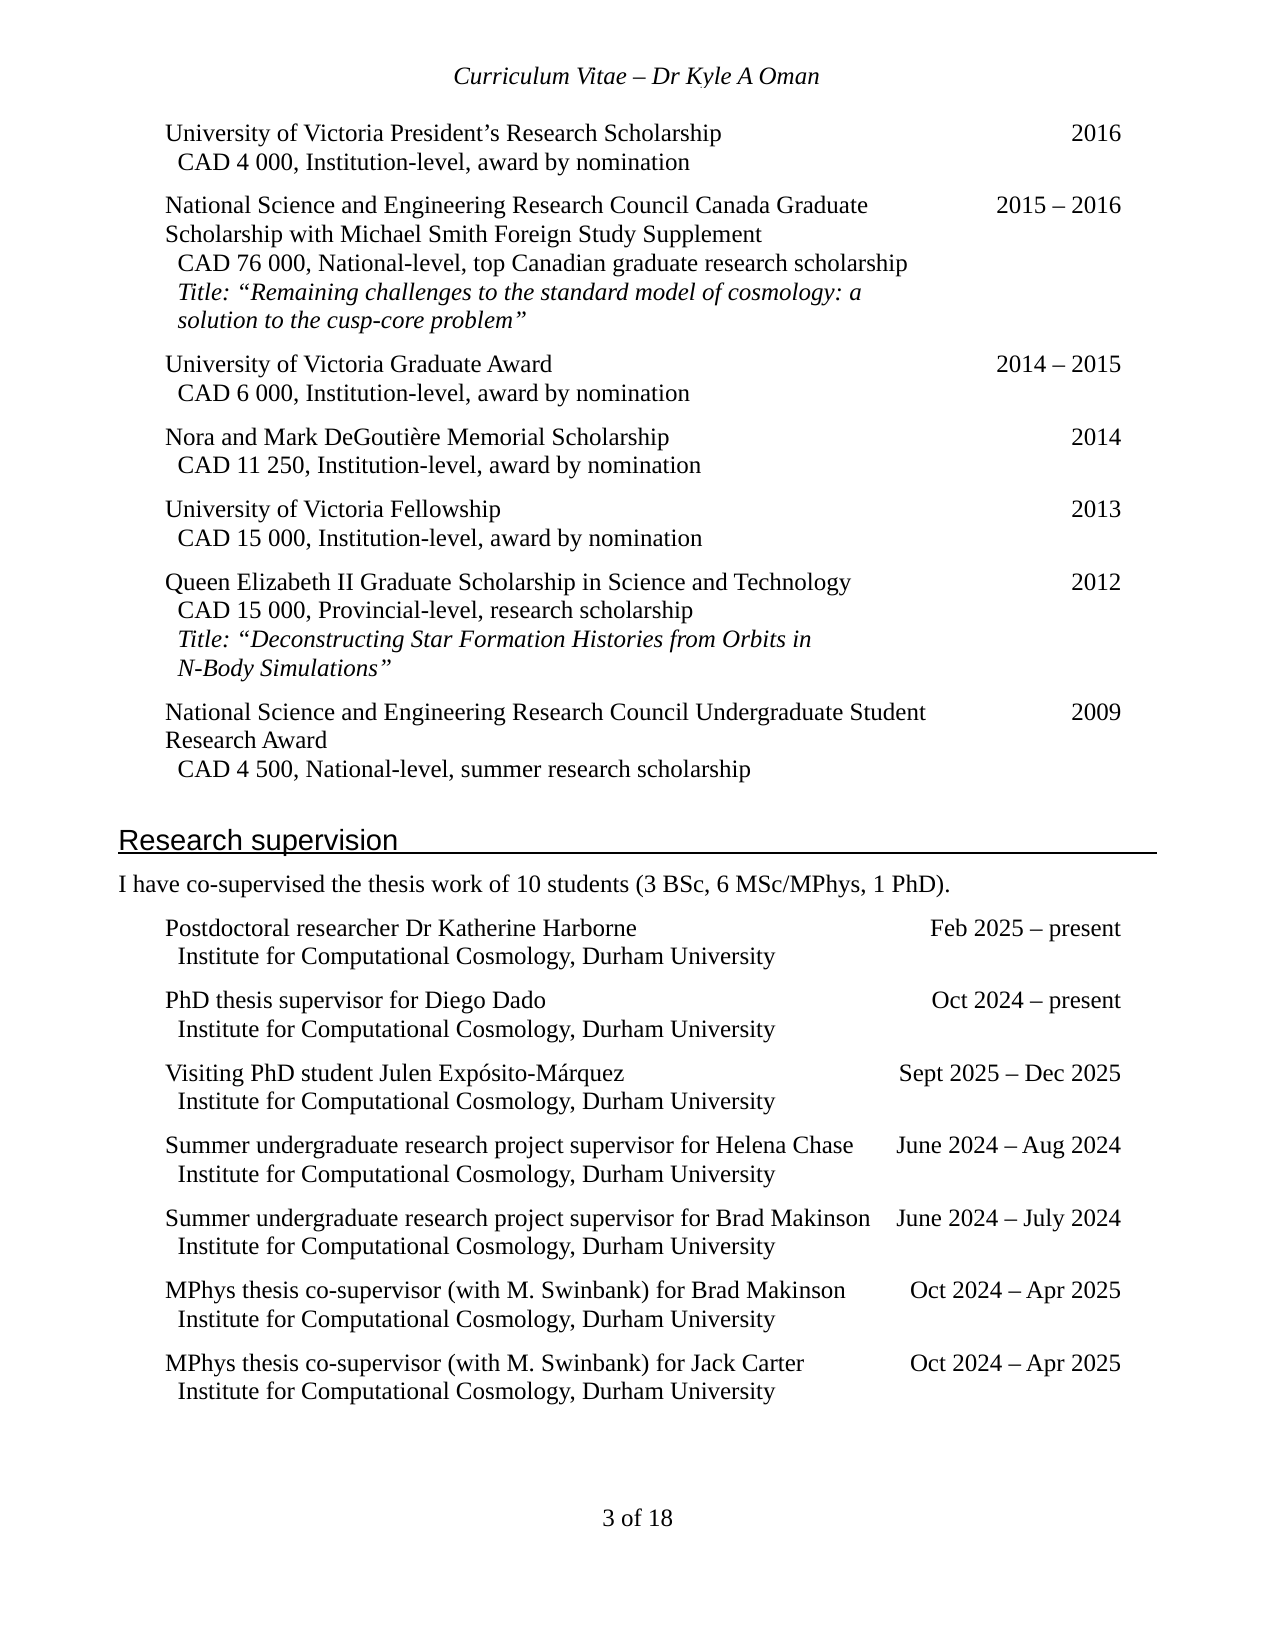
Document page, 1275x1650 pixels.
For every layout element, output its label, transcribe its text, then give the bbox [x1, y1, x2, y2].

text Visiting PhD student Julen Expósito-Márquez Sept 2025 – Dec 2025 Institute for Computational Cosmology, Durham University [118, 1058, 1157, 1115]
text Nora and Mark DeGoutière Memorial Scholarship 2014 CAD 11 250, Institution-level, award by nomination [118, 422, 1157, 479]
text National Science and Engineering Research Council Undergraduate Student 2009 Research Award CAD 4 500, National-level, summer research scholarship [118, 697, 1157, 783]
text Queen Elizabeth II Graduate Scholarship in Science and Technology 2012 CAD 15 000, Provincial-level, research scholarship Title: “Deconstructing Star Formation Histories from Orbits in N-Body Simulations” [118, 567, 1157, 682]
text I have co-supervised the thesis work of 10 students (3 BSc, 6 MSc/MPhys, 1 PhD). [118, 869, 1157, 898]
text National Science and Engineering Research Council Canada Graduate 2015 – 2016 Scholarship with Michael Smith Foreign Study Supplement CAD 76 000, National-level, top Canadian graduate research scholarship Title: “Remaining challenges to the standard model of cosmology: a solution to the cusp-core problem” [118, 190, 1157, 334]
text University of Victoria Fellowship 2013 CAD 15 000, Institution-level, award by nomination [118, 494, 1157, 552]
text Summer undergraduate research project supervisor for Brad Makinson June 2024 – July 2024 Institute for Computational Cosmology, Durham University [118, 1203, 1157, 1260]
text Summer undergraduate research project supervisor for Helena Chase June 2024 – Aug 2024 Institute for Computational Cosmology, Durham University [118, 1130, 1157, 1188]
text PhD thesis supervisor for Diego Dado Oct 2024 – present Institute for Computational Cosmology, Durham University [118, 985, 1157, 1043]
text MPhys thesis co-supervisor (with M. Swinbank) for Brad Makinson Oct 2024 – Apr 2025 Institute for Computational Cosmology, Durham University [118, 1275, 1157, 1333]
subtitle Research supervision [118, 823, 1157, 852]
text University of Victoria Graduate Award 2014 – 2015 CAD 6 000, Institution-level, award by nomination [118, 349, 1157, 407]
text MPhys thesis co-supervisor (with M. Swinbank) for Jack Carter Oct 2024 – Apr 2025 Institute for Computational Cosmology, Durham University [118, 1348, 1157, 1405]
text University of Victoria President’s Research Scholarship 2016 CAD 4 000, Institution-level, award by nomination [118, 118, 1157, 175]
text Postdoctoral researcher Dr Katherine Harborne Feb 2025 – present Institute for Computational Cosmology, Durham University [118, 913, 1157, 970]
